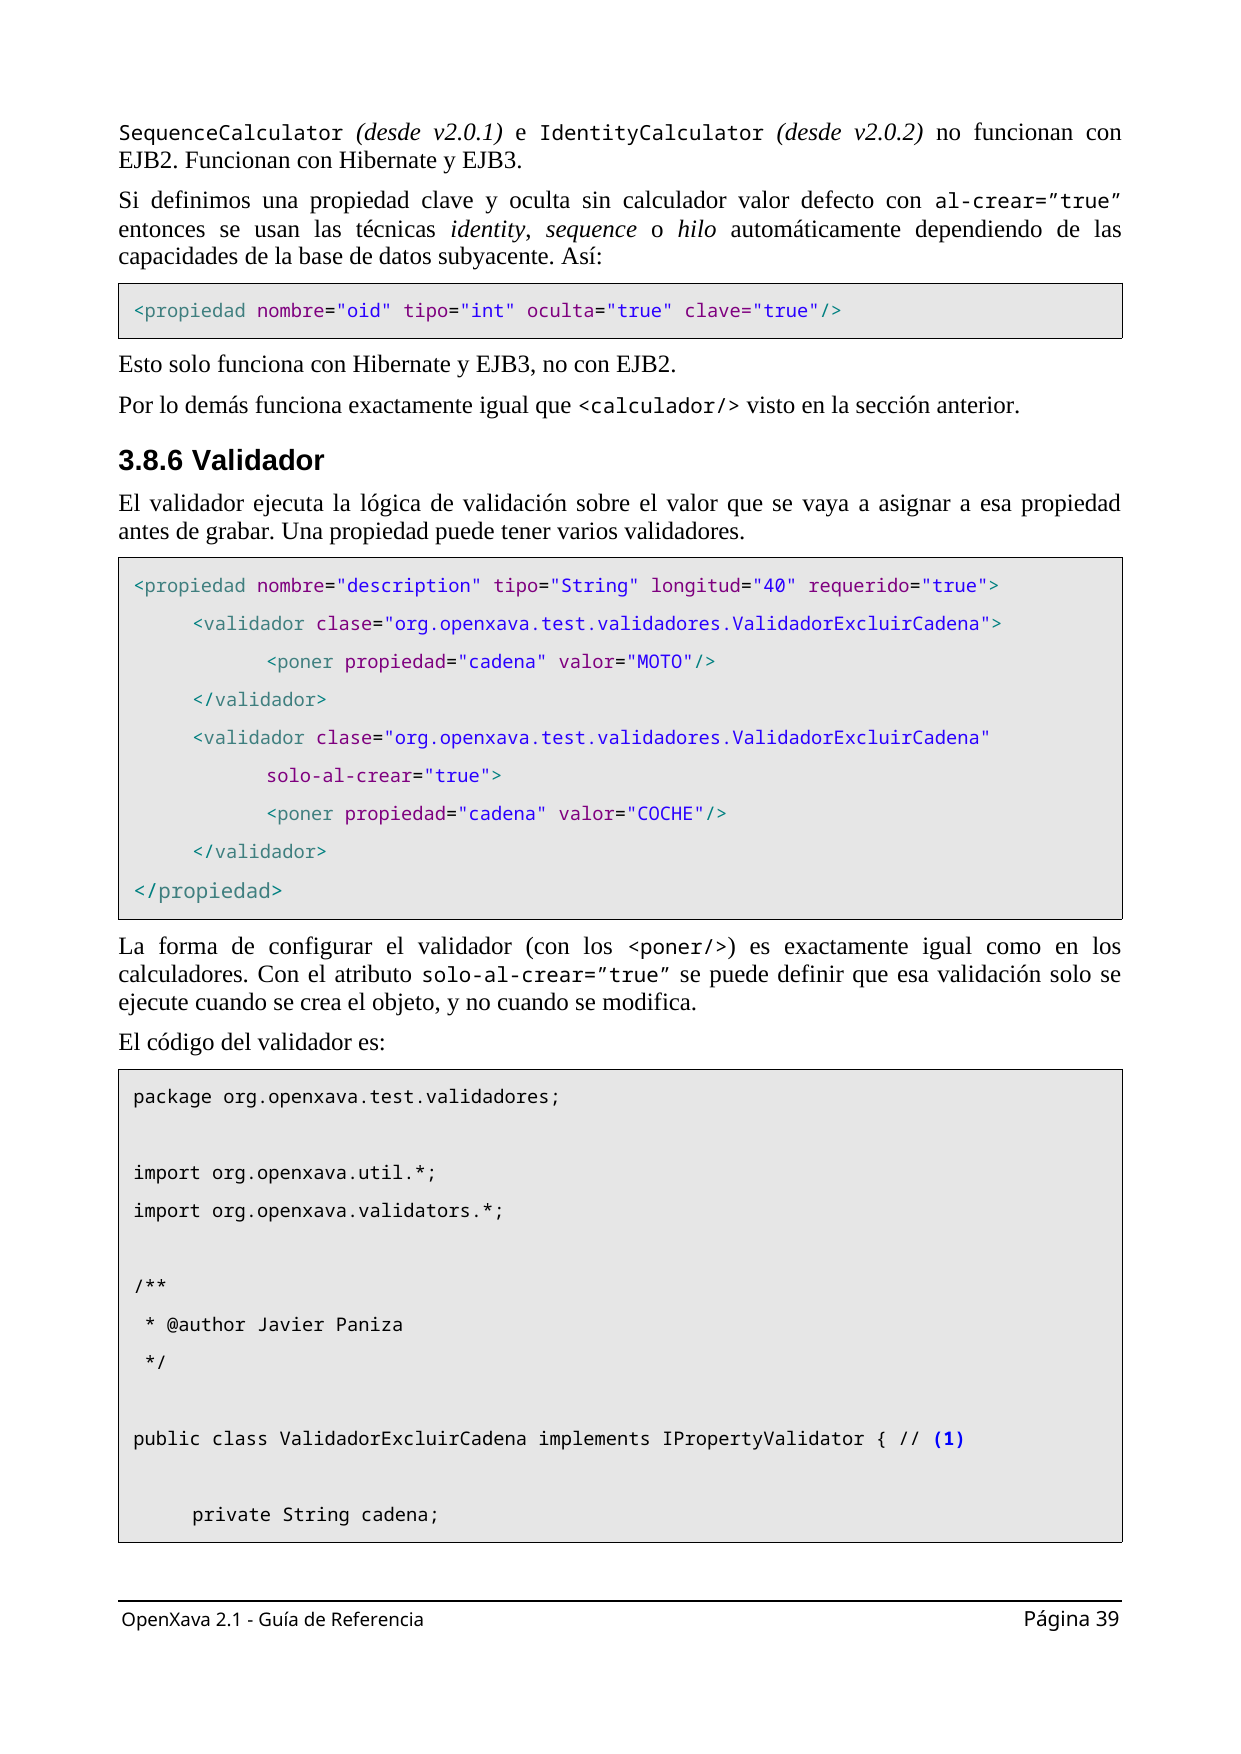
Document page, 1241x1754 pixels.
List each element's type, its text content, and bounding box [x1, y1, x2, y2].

text package org.openxava.test.validadores; [119, 1070, 1122, 1107]
text public class ValidadorExcluirCadena implements IPropertyValidator { // (1) [119, 1411, 1122, 1449]
text * @author Javier Paniza [119, 1297, 1122, 1335]
text <validador clase="org.openxava.test.validadores.ValidadorExcluirCadena"> [119, 595, 1122, 633]
text Si definimos una propiedad clave y oculta sin calculador valor defecto con al-crear=”true” entonces se usan las técnicas identity, sequence o hilo automáticamente dependiendo de las capacidades de la base de datos subyacente. Así: [118, 187, 1122, 270]
text El validador ejecuta la lógica de validación sobre el valor que se vaya a asignar a esa propiedad antes de grabar. Una propiedad puede tener varios validadores. [118, 489, 1122, 544]
text El código del validador es: [118, 1028, 1122, 1056]
text </propiedad> [119, 861, 1122, 919]
text </validador> [119, 671, 1122, 709]
text </validador> [119, 823, 1122, 861]
text SequenceCalculator (desde v2.0.1) e IdentityCalculator (desde v2.0.2) no funcionan con EJB2. Funcionan con Hibernate y EJB3. [118, 118, 1122, 174]
text <poner propiedad="cadena" valor="MOTO"/> [119, 633, 1122, 671]
text <validador clase="org.openxava.test.validadores.ValidadorExcluirCadena" [119, 709, 1122, 747]
text <poner propiedad="cadena" valor="COCHE"/> [119, 785, 1122, 823]
text solo-al-crear="true"> [119, 747, 1122, 785]
subtitle Validador [118, 444, 1122, 477]
text import org.openxava.validators.*; [119, 1183, 1122, 1221]
text La forma de configurar el validador (con los <poner/>) es exactamente igual como en los calculadores. Con el atributo solo-al-crear=”true” se puede definir que esa validación solo se ejecute cuando se crea el objeto, y no cuando se modifica. [118, 932, 1122, 1016]
text private String cadena; [119, 1487, 1122, 1542]
text */ [119, 1335, 1122, 1373]
text Por lo demás funciona exactamente igual que <calculador/> visto en la sección anterior. [118, 391, 1122, 419]
text Esto solo funciona con Hibernate y EJB3, no con EJB2. [118, 351, 1122, 378]
text <propiedad nombre="oid" tipo="int" oculta="true" clave="true"/> [119, 284, 1122, 338]
text <propiedad nombre="description" tipo="String" longitud="40" requerido="true"> [119, 558, 1122, 595]
text /** [119, 1259, 1122, 1297]
text import org.openxava.util.*; [119, 1145, 1122, 1183]
